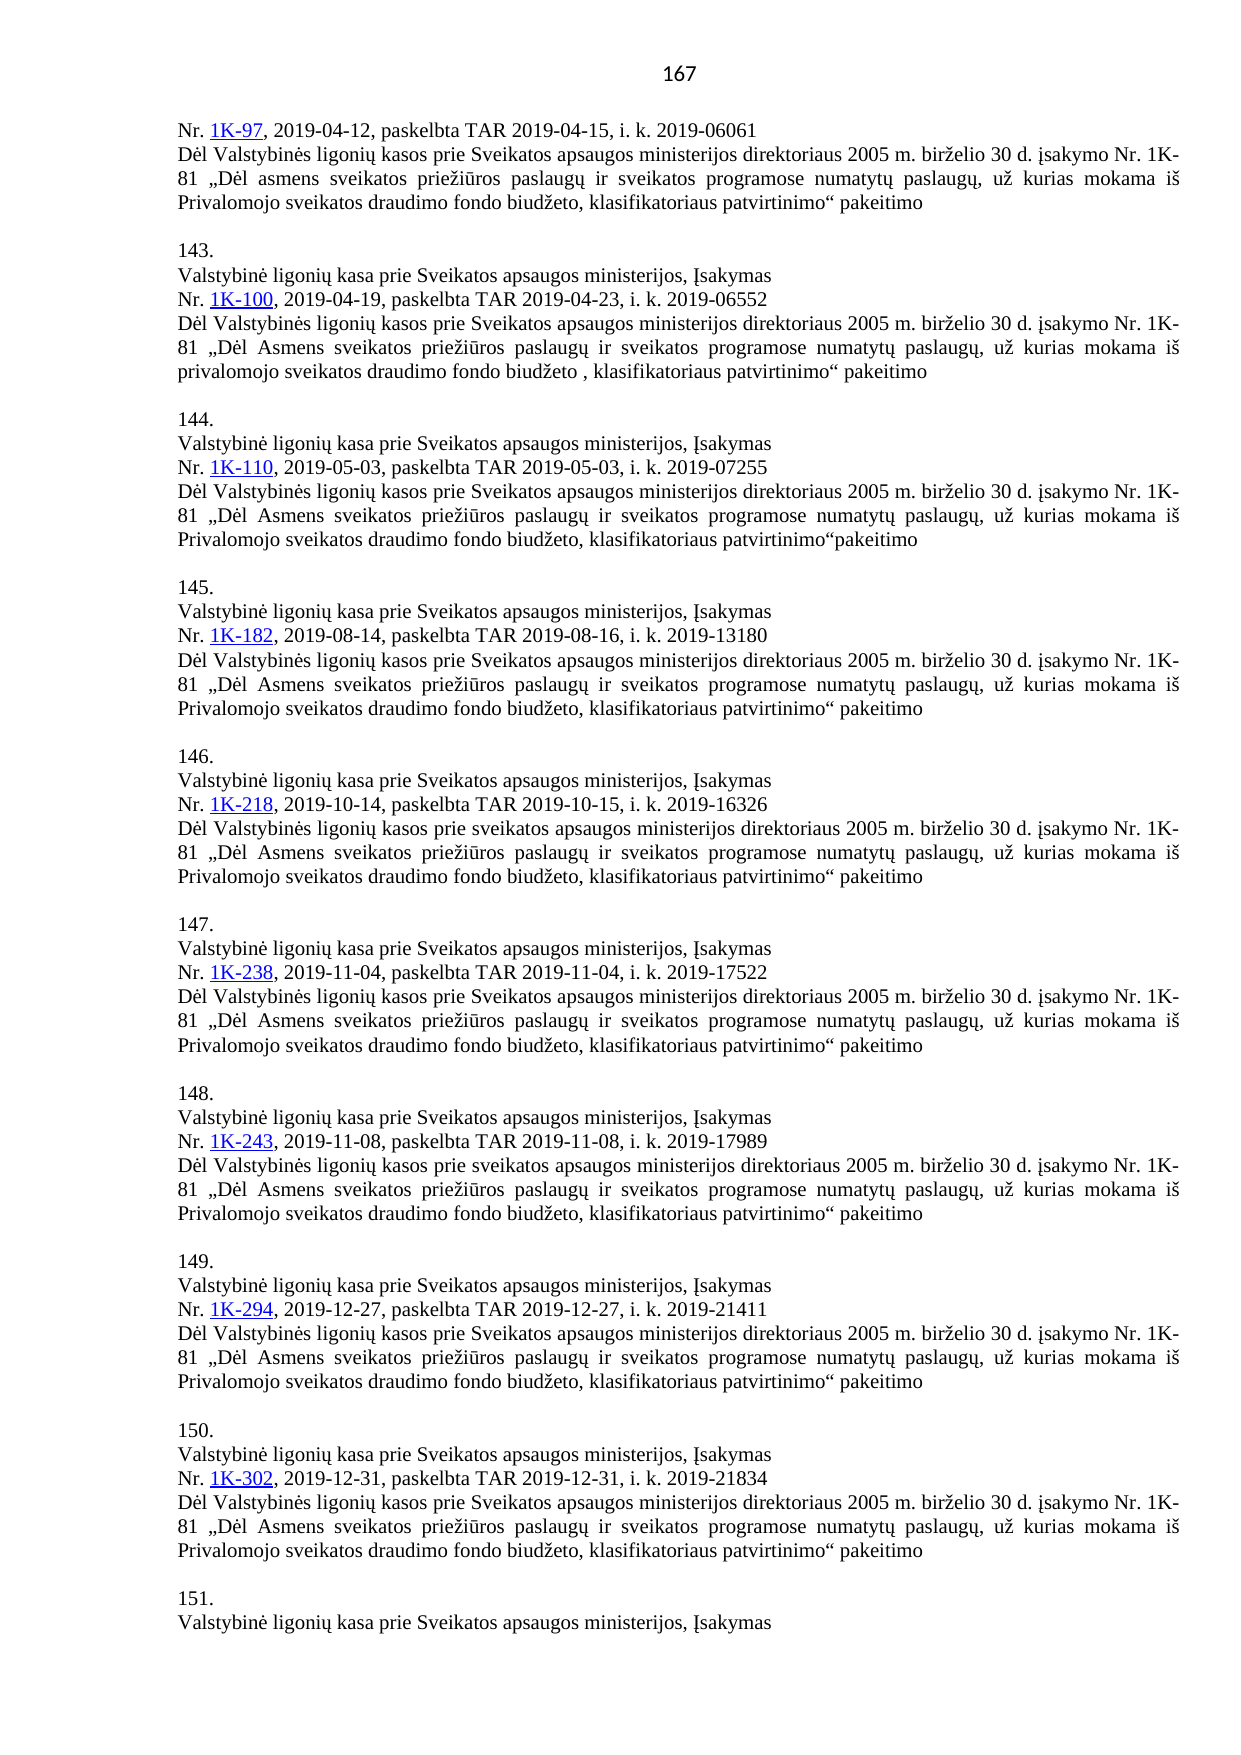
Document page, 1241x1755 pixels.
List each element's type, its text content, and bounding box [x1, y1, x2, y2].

text Valstybinė ligonių kasa prie Sveikatos apsaugos ministerijos, Įsakymas [177, 262, 1181, 287]
text Valstybinė ligonių kasa prie Sveikatos apsaugos ministerijos, Įsakymas [177, 936, 1181, 960]
text 144. [177, 407, 1181, 431]
text Nr. 1K-238, 2019-11-04, paskelbta TAR 2019-11-04, i. k. 2019-17522 [177, 960, 1181, 984]
text Valstybinė ligonių kasa prie Sveikatos apsaugos ministerijos, Įsakymas [177, 1610, 1181, 1634]
text Nr. 1K-243, 2019-11-08, paskelbta TAR 2019-11-08, i. k. 2019-17989 [177, 1129, 1181, 1153]
text 147. [177, 912, 1181, 936]
text Dėl Valstybinės ligonių kasos prie Sveikatos apsaugos ministerijos direktoriaus 2005 m. birželio 30 d. įsakymo Nr. 1K-81 „Dėl asmens sveikatos priežiūros paslaugų ir sveikatos programose numatytų paslaugų, už kurias mokama iš Privalomojo sveikatos draudimo fondo biudžeto, klasifikatoriaus patvirtinimo“ pakeitimo [177, 142, 1181, 214]
text Dėl Valstybinės ligonių kasos prie sveikatos apsaugos ministerijos direktoriaus 2005 m. birželio 30 d. įsakymo Nr. 1K-81 „Dėl Asmens sveikatos priežiūros paslaugų ir sveikatos programose numatytų paslaugų, už kurias mokama iš Privalomojo sveikatos draudimo fondo biudžeto, klasifikatoriaus patvirtinimo“ pakeitimo [177, 816, 1181, 888]
text 143. [177, 238, 1181, 262]
text 146. [177, 744, 1181, 768]
text Dėl Valstybinės ligonių kasos prie Sveikatos apsaugos ministerijos direktoriaus 2005 m. birželio 30 d. įsakymo Nr. 1K-81 „Dėl Asmens sveikatos priežiūros paslaugų ir sveikatos programose numatytų paslaugų, už kurias mokama iš Privalomojo sveikatos draudimo fondo biudžeto, klasifikatoriaus patvirtinimo“ pakeitimo [177, 1490, 1181, 1562]
text Dėl Valstybinės ligonių kasos prie Sveikatos apsaugos ministerijos direktoriaus 2005 m. birželio 30 d. įsakymo Nr. 1K-81 „Dėl Asmens sveikatos priežiūros paslaugų ir sveikatos programose numatytų paslaugų, už kurias mokama iš privalomojo sveikatos draudimo fondo biudžeto , klasifikatoriaus patvirtinimo“ pakeitimo [177, 311, 1181, 383]
text 151. [177, 1586, 1181, 1610]
text Dėl Valstybinės ligonių kasos prie Sveikatos apsaugos ministerijos direktoriaus 2005 m. birželio 30 d. įsakymo Nr. 1K-81 „Dėl Asmens sveikatos priežiūros paslaugų ir sveikatos programose numatytų paslaugų, už kurias mokama iš Privalomojo sveikatos draudimo fondo biudžeto, klasifikatoriaus patvirtinimo“ pakeitimo [177, 984, 1181, 1057]
text Nr. 1K-100, 2019-04-19, paskelbta TAR 2019-04-23, i. k. 2019-06552 [177, 287, 1181, 311]
text Valstybinė ligonių kasa prie Sveikatos apsaugos ministerijos, Įsakymas [177, 768, 1181, 792]
text Nr. 1K-97, 2019-04-12, paskelbta TAR 2019-04-15, i. k. 2019-06061 [177, 118, 1181, 142]
text 148. [177, 1081, 1181, 1105]
text Nr. 1K-110, 2019-05-03, paskelbta TAR 2019-05-03, i. k. 2019-07255 [177, 455, 1181, 479]
text 149. [177, 1249, 1181, 1273]
text Dėl Valstybinės ligonių kasos prie Sveikatos apsaugos ministerijos direktoriaus 2005 m. birželio 30 d. įsakymo Nr. 1K-81 „Dėl Asmens sveikatos priežiūros paslaugų ir sveikatos programose numatytų paslaugų, už kurias mokama iš Privalomojo sveikatos draudimo fondo biudžeto, klasifikatoriaus patvirtinimo“ pakeitimo [177, 647, 1181, 720]
text Dėl Valstybinės ligonių kasos prie Sveikatos apsaugos ministerijos direktoriaus 2005 m. birželio 30 d. įsakymo Nr. 1K-81 „Dėl Asmens sveikatos priežiūros paslaugų ir sveikatos programose numatytų paslaugų, už kurias mokama iš Privalomojo sveikatos draudimo fondo biudžeto, klasifikatoriaus patvirtinimo“ pakeitimo [177, 1321, 1181, 1393]
text Nr. 1K-218, 2019-10-14, paskelbta TAR 2019-10-15, i. k. 2019-16326 [177, 792, 1181, 816]
text 150. [177, 1417, 1181, 1442]
text Valstybinė ligonių kasa prie Sveikatos apsaugos ministerijos, Įsakymas [177, 1105, 1181, 1129]
text Valstybinė ligonių kasa prie Sveikatos apsaugos ministerijos, Įsakymas [177, 1442, 1181, 1466]
text Valstybinė ligonių kasa prie Sveikatos apsaugos ministerijos, Įsakymas [177, 1273, 1181, 1297]
text Dėl Valstybinės ligonių kasos prie sveikatos apsaugos ministerijos direktoriaus 2005 m. birželio 30 d. įsakymo Nr. 1K-81 „Dėl Asmens sveikatos priežiūros paslaugų ir sveikatos programose numatytų paslaugų, už kurias mokama iš Privalomojo sveikatos draudimo fondo biudžeto, klasifikatoriaus patvirtinimo“ pakeitimo [177, 1153, 1181, 1225]
text Valstybinė ligonių kasa prie Sveikatos apsaugos ministerijos, Įsakymas [177, 599, 1181, 623]
text 145. [177, 575, 1181, 599]
text Nr. 1K-182, 2019-08-14, paskelbta TAR 2019-08-16, i. k. 2019-13180 [177, 623, 1181, 647]
text Nr. 1K-294, 2019-12-27, paskelbta TAR 2019-12-27, i. k. 2019-21411 [177, 1297, 1181, 1321]
text Valstybinė ligonių kasa prie Sveikatos apsaugos ministerijos, Įsakymas [177, 431, 1181, 455]
text Nr. 1K-302, 2019-12-31, paskelbta TAR 2019-12-31, i. k. 2019-21834 [177, 1466, 1181, 1490]
text Dėl Valstybinės ligonių kasos prie Sveikatos apsaugos ministerijos direktoriaus 2005 m. birželio 30 d. įsakymo Nr. 1K-81 „Dėl Asmens sveikatos priežiūros paslaugų ir sveikatos programose numatytų paslaugų, už kurias mokama iš Privalomojo sveikatos draudimo fondo biudžeto, klasifikatoriaus patvirtinimo“pakeitimo [177, 479, 1181, 551]
